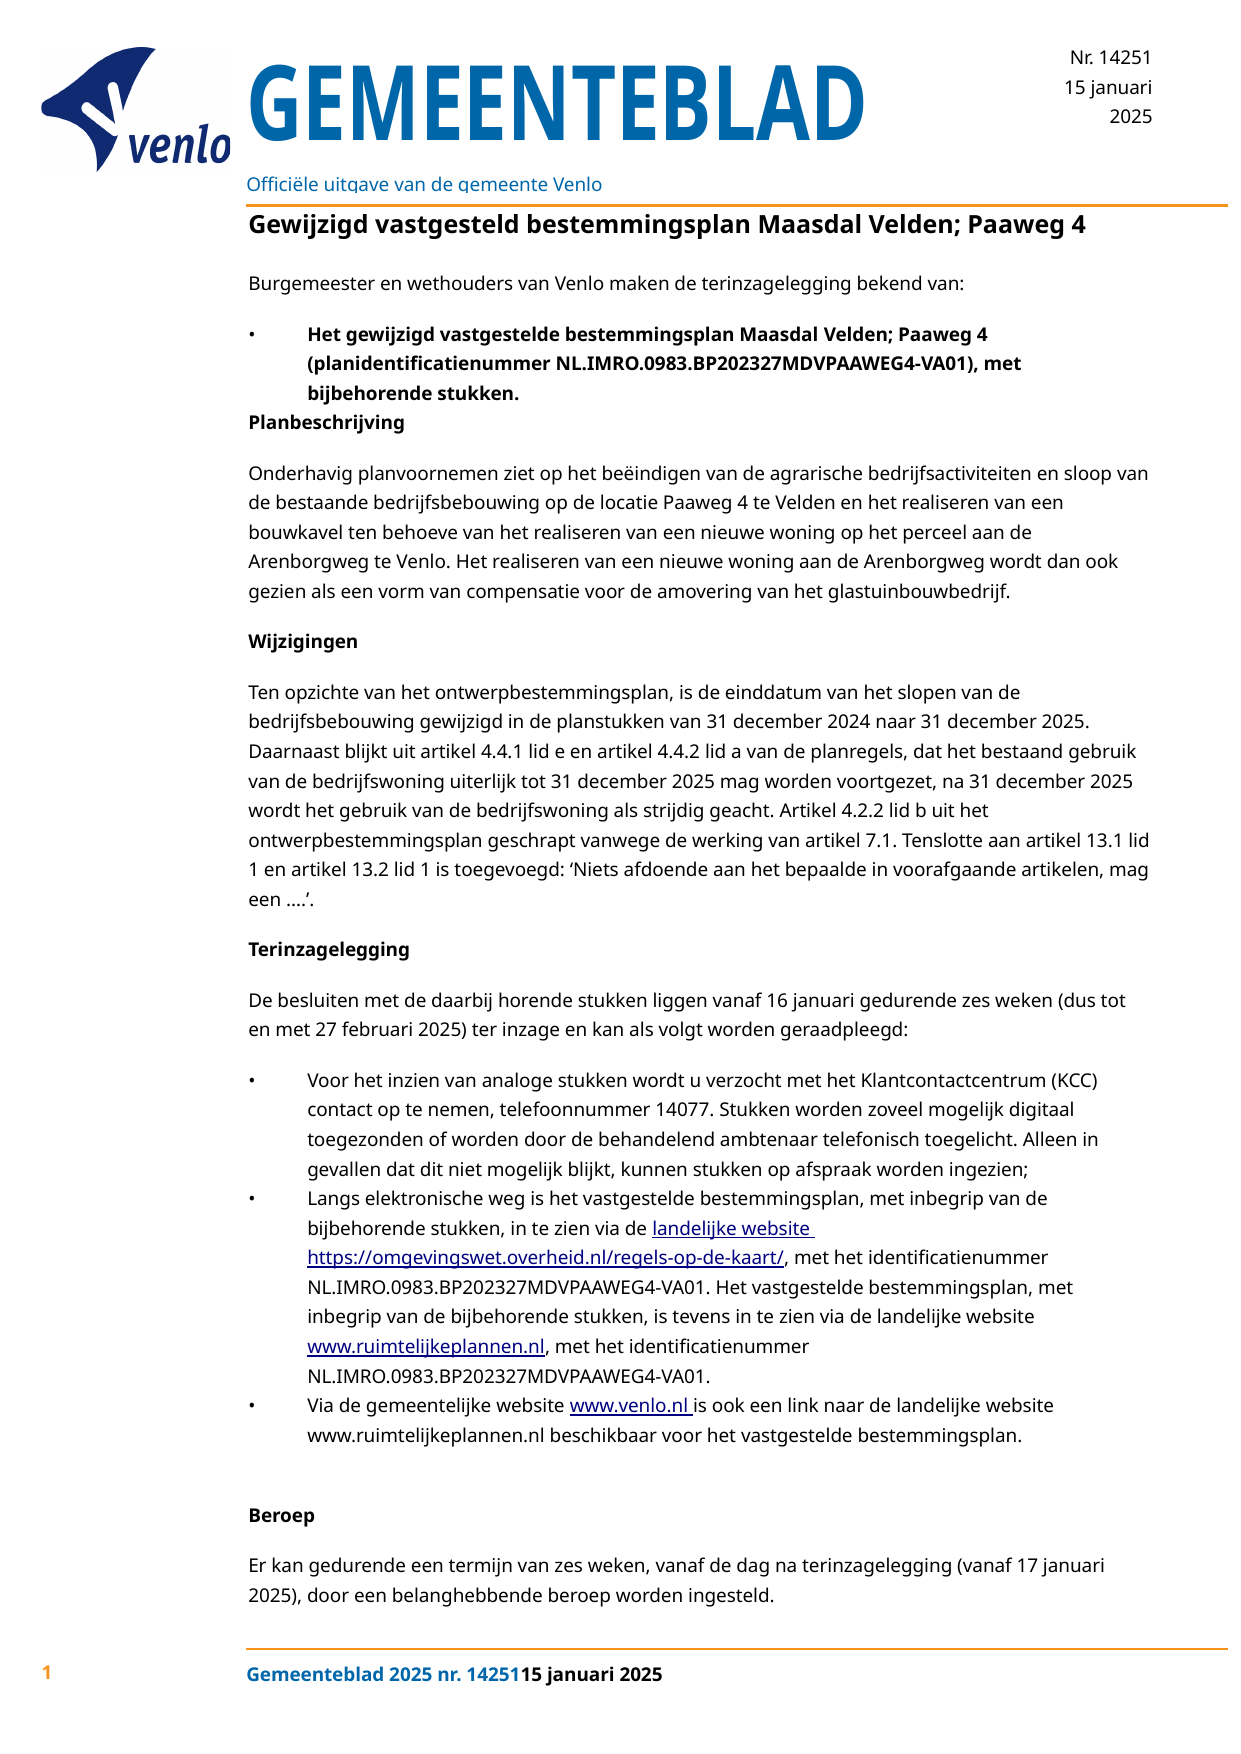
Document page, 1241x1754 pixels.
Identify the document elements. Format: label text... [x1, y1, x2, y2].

list Via de gemeentelijke website www.venlo.nl is ook een link naar de landelijke website www.ruimtelijkeplannen.nl beschikbaar voor het vastgestelde bestemmingsplan. [248, 1392, 1152, 1448]
text Burgemeester en wethouders van Venlo maken de terinzagelegging bekend van: [248, 270, 1152, 296]
text Gewijzigd vastgesteld bestemmingsplan Maasdal Velden; Paaweg 4 [248, 207, 1152, 241]
list Het gewijzigd vastgestelde bestemmingsplan Maasdal Velden; Paaweg 4 (planidentificatienummer NL.IMRO.0983.BP202327MDVPAAWEG4-VA01), met bijbehorende stukken. [248, 321, 1152, 406]
list Voor het inzien van analoge stukken wordt u verzocht met het Klantcontactcentrum (KCC) contact op te nemen, telefoonnummer 14077. Stukken worden zoveel mogelijk digitaal toegezonden of worden door de behandelend ambtenaar telefonisch toegelicht. Alleen in gevallen dat dit niet mogelijk blijkt, kunnen stukken op afspraak worden ingezien; [248, 1067, 1152, 1181]
picture [41, 47, 231, 172]
text Wijzigingen [248, 629, 1152, 654]
list Langs elektronische weg is het vastgestelde bestemmingsplan, met inbegrip van de bijbehorende stukken, in te zien via de landelijke website https://omgevingswet.overheid.nl/regels-op-de-kaart/, met het identificatienummer NL.IMRO.0983.BP202327MDVPAAWEG4-VA01. Het vastgestelde bestemmingsplan, met inbegrip van de bijbehorende stukken, is tevens in te zien via de landelijke website www.ruimtelijkeplannen.nl, met het identificatienummer NL.IMRO.0983.BP202327MDVPAAWEG4-VA01. [248, 1185, 1152, 1388]
text Ten opzichte van het ontwerpbestemmingsplan, is de einddatum van het slopen van de bedrijfsbebouwing gewijzigd in de planstukken van 31 december 2024 naar 31 december 2025. Daarnaast blijkt uit artikel 4.4.1 lid e en artikel 4.4.2 lid a van de planregels, dat het bestaand gebruik van de bedrijfswoning uiterlijk tot 31 december 2025 mag worden voortgezet, na 31 december 2025 wordt het gebruik van de bedrijfswoning als strijdig geacht. Artikel 4.2.2 lid b uit het ontwerpbestemmingsplan geschrapt vanwege de werking van artikel 7.1. Tenslotte aan artikel 13.1 lid 1 en artikel 13.2 lid 1 is toegevoegd: ‘Niets afdoende aan het bepaalde in voorafgaande artikelen, mag een ….’. [248, 679, 1152, 912]
text Terinzagelegging [248, 937, 1152, 962]
text Planbeschrijving [248, 409, 1152, 435]
text Er kan gedurende een termijn van zes weken, vanaf de dag na terinzagelegging (vanaf 17 januari 2025), door een belanghebbende beroep worden ingesteld. [248, 1552, 1152, 1608]
text De besluiten met de daarbij horende stukken liggen vanaf 16 januari gedurende zes weken (dus tot en met 27 februari 2025) ter inzage en kan als volgt worden geraadpleegd: [248, 987, 1152, 1042]
text Beroep [248, 1502, 1152, 1528]
text Onderhavig planvoornemen ziet op het beëindigen van de agrarische bedrijfsactiviteiten en sloop van de bestaande bedrijfsbebouwing op de locatie Paaweg 4 te Velden en het realiseren van een bouwkavel ten behoeve van het realiseren van een nieuwe woning op het perceel aan de Arenborgweg te Venlo. Het realiseren van een nieuwe woning aan de Arenborgweg wordt dan ook gezien als een vorm van compensatie voor de amovering van het glastuinbouwbedrijf. [248, 460, 1152, 604]
